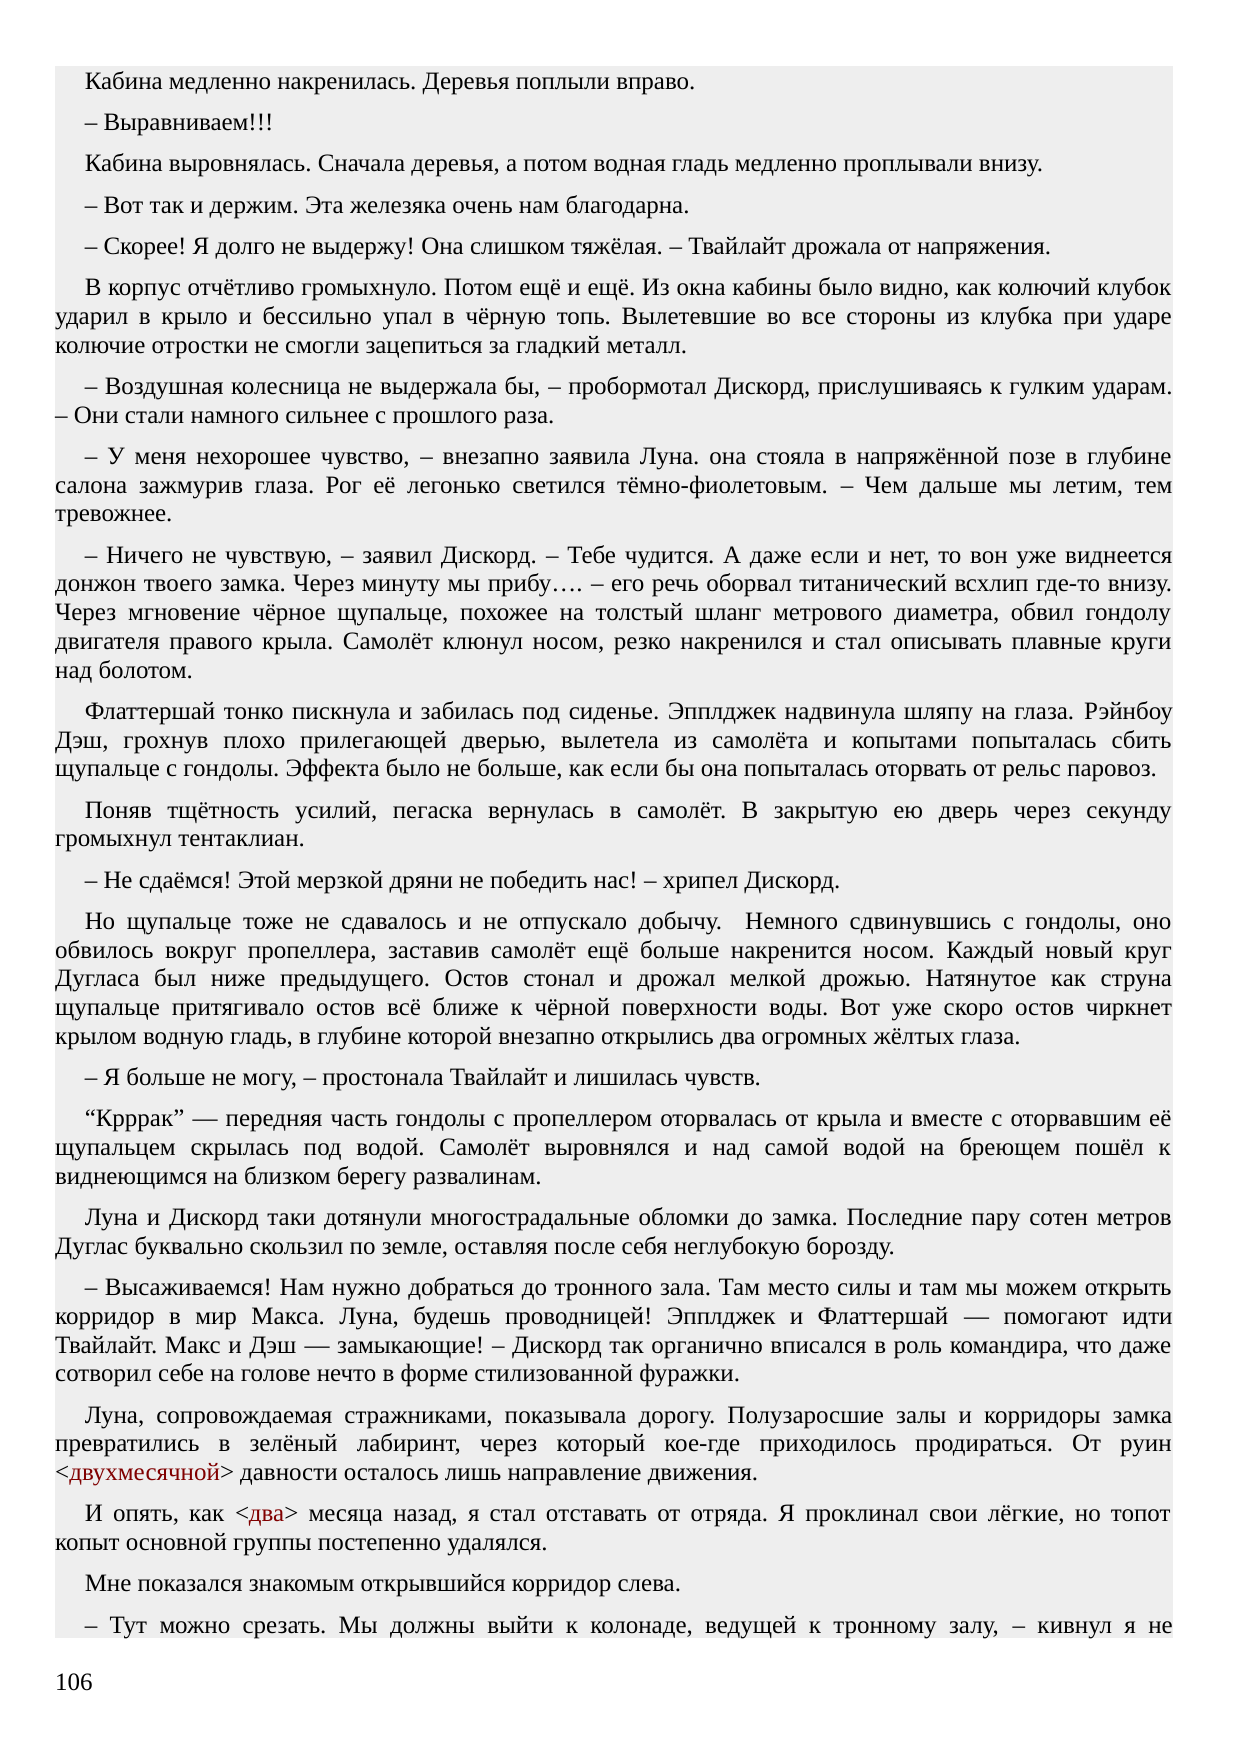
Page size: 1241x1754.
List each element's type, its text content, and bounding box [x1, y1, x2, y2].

text Луна и Дискорд таки дотянули многострадальные обломки до замка. Последние пару сотен метров Дуглас буквально скользил по земле, оставляя после себя неглубокую борозду. [55, 1202, 1173, 1260]
text – Я больше не могу, – простонала Твайлайт и лишилась чувств. [55, 1062, 1173, 1091]
text – Ничего не чувствую, – заявил Дискорд. – Тебе чудится. А даже если и нет, то вон уже виднеется донжон твоего замка. Через минуту мы прибу…. – его речь оборвал титанический всхлип где-то внизу. Через мгновение чёрное щупальце, похожее на толстый шланг метрового диаметра, обвил гондолу двигателя правого крыла. Самолёт клюнул носом, резко накренился и стал описывать плавные круги над болотом. [55, 540, 1173, 683]
text Но щупальце тоже не сдавалось и не отпускало добычу. Немного сдвинувшись с гондолы, оно обвилось вокруг пропеллера, заставив самолёт ещё больше накренится носом. Каждый новый круг Дугласа был ниже предыдущего. Остов стонал и дрожал мелкой дрожью. Натянутое как струна щупальце притягивало остов всё ближе к чёрной поверхности воды. Вот уже скоро остов чиркнет крылом водную гладь, в глубине которой внезапно открылись два огромных жёлтых глаза. [55, 906, 1173, 1050]
text – Высаживаемся! Нам нужно добраться до тронного зала. Там место силы и там мы можем открыть корридор в мир Макса. Луна, будешь проводницей! Эпплджек и Флаттершай — помогают идти Твайлайт. Макс и Дэш — замыкающие! – Дискорд так органично вписался в роль командира, что даже сотворил себе на голове нечто в форме стилизованной фуражки. [55, 1272, 1173, 1387]
text Поняв тщётность усилий, пегаска вернулась в самолёт. В закрытую ею дверь через секунду громыхнул тентаклиан. [55, 795, 1173, 852]
text Флаттершай тонко пискнула и забилась под сиденье. Эпплджек надвинула шляпу на глаза. Рэйнбоу Дэш, грохнув плохо прилегающей дверью, вылетела из самолёта и копытами попыталась сбить щупальце с гондолы. Эффекта было не больше, как если бы она попыталась оторвать от рельс паровоз. [55, 696, 1173, 782]
text – Тут можно срезать. Мы должны выйти к колонаде, ведущей к тронному залу, – кивнул я не [55, 1610, 1173, 1638]
text – Воздушная колесница не выдержала бы, – пробормотал Дискорд, прислушиваясь к гулким ударам. – Они стали намного сильнее с прошлого раза. [55, 371, 1173, 428]
text Луна, сопровождаемая стражниками, показывала дорогу. Полузаросшие залы и корридоры замка превратились в зелёный лабиринт, через который кое-где приходилось продираться. От руин <двухмесячной> давности осталось лишь направление движения. [55, 1400, 1173, 1486]
text Кабина медленно накренилась. Деревья поплыли вправо. [55, 66, 1173, 95]
text “Крррак” — передняя часть гондолы с пропеллером оторвалась от крыла и вместе с оторвавшим её щупальцем скрылась под водой. Самолёт выровнялся и над самой водой на бреющем пошёл к виднеющимся на близком берегу развалинам. [55, 1103, 1173, 1190]
text – Выравниваем!!! [55, 107, 1173, 136]
text Мне показался знакомым открывшийся корридор слева. [55, 1568, 1173, 1597]
text И опять, как <два> месяца назад, я стал отставать от отряда. Я проклинал свои лёгкие, но топот копыт основной группы постепенно удалялся. [55, 1498, 1173, 1556]
text – Вот так и держим. Эта железяка очень нам благодарна. [55, 190, 1173, 218]
text – Скорее! Я долго не выдержу! Она слишком тяжёлая. – Твайлайт дрожала от напряжения. [55, 231, 1173, 260]
text Кабина выровнялась. Сначала деревья, а потом водная гладь медленно проплывали внизу. [55, 148, 1173, 177]
text – У меня нехорошее чувство, – внезапно заявила Луна. она стояла в напряжённой позе в глубине салона зажмурив глаза. Рог её легонько светился тёмно-фиолетовым. – Чем дальше мы летим, тем тревожнее. [55, 441, 1173, 527]
text – Не сдаёмся! Этой мерзкой дряни не победить нас! – хрипел Дискорд. [55, 865, 1173, 893]
text В корпус отчётливо громыхнуло. Потом ещё и ещё. Из окна кабины было видно, как колючий клубок ударил в крыло и бессильно упал в чёрную топь. Вылетевшие во все стороны из клубка при ударе колючие отростки не смогли зацепиться за гладкий металл. [55, 272, 1173, 358]
